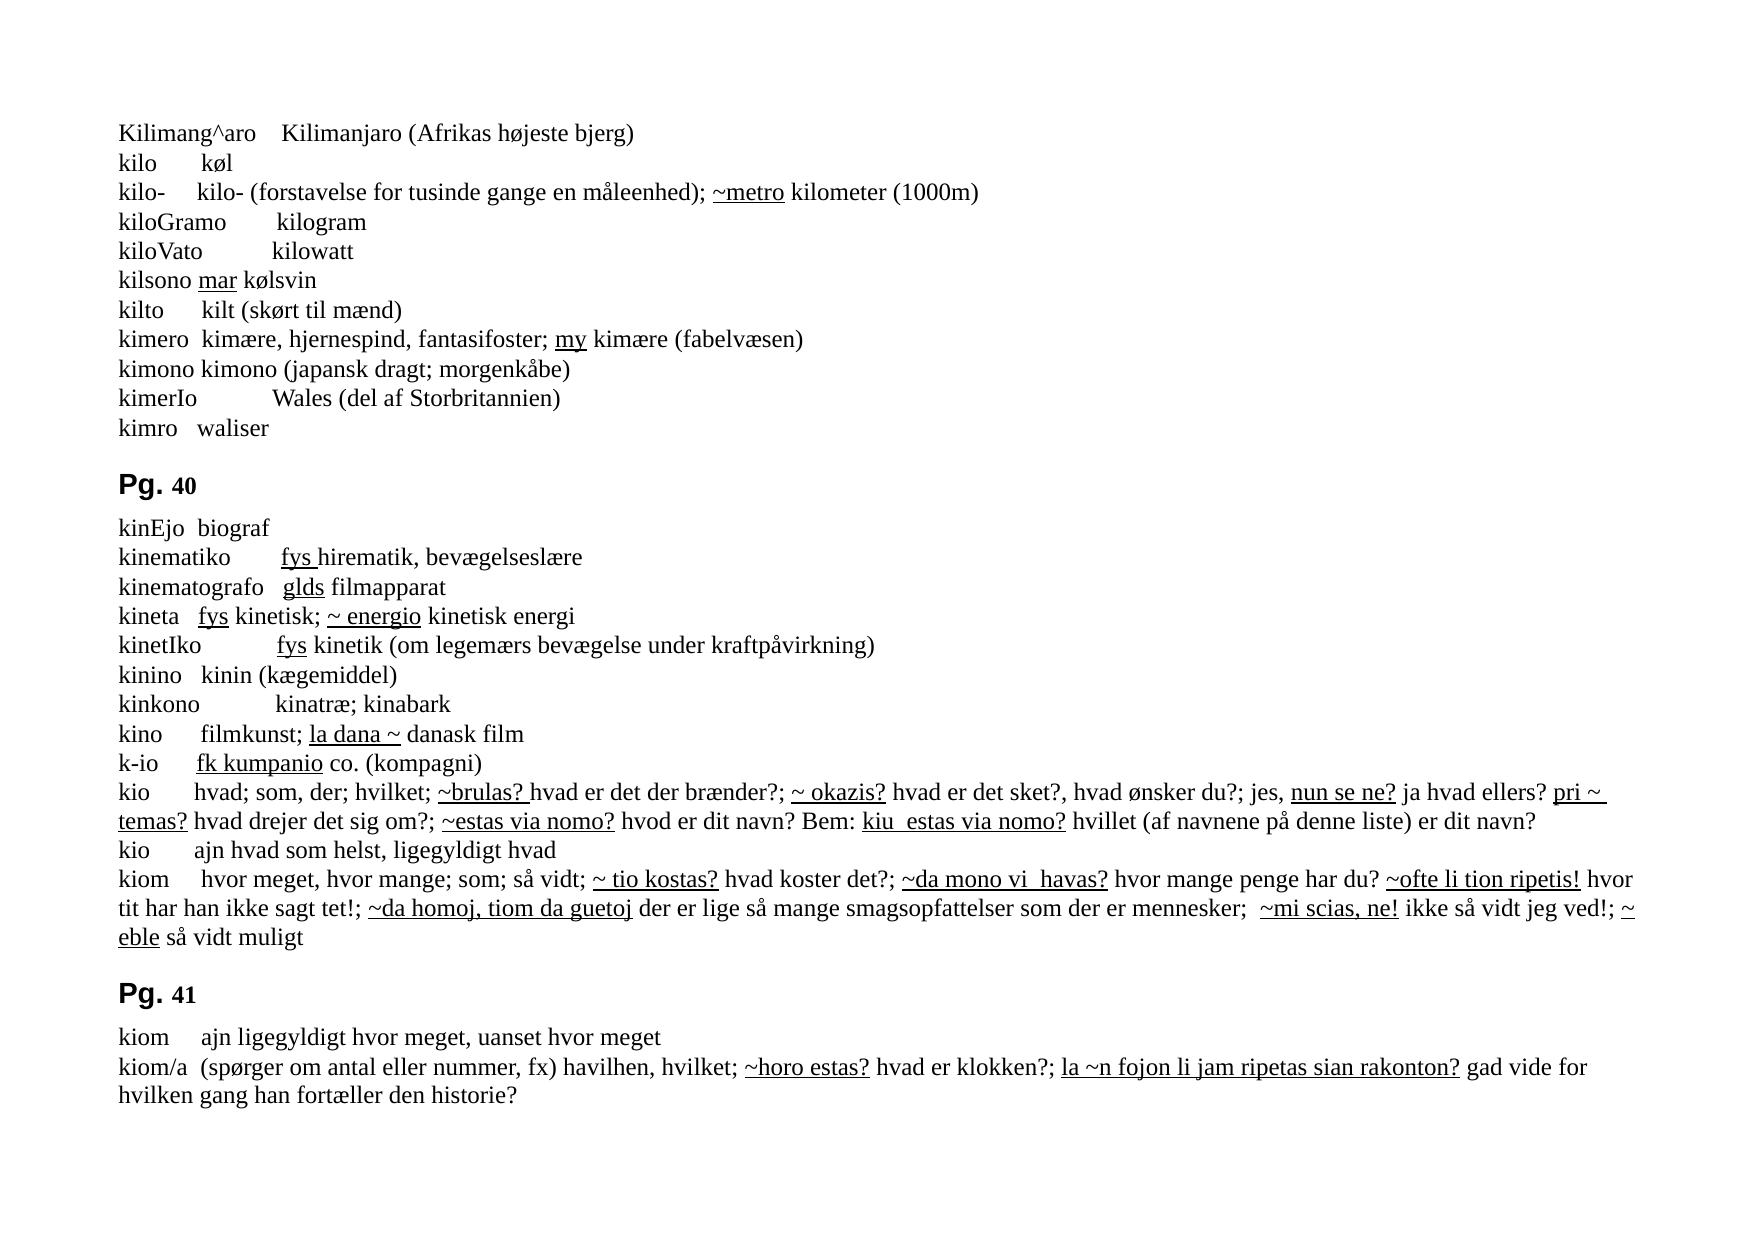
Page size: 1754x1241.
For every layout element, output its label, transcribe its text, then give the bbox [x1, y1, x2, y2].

text kinetIko fys kinetik (om legemærs bevægelse under kraftpåvirkning) [118, 631, 1636, 660]
text kinematiko fys hirematik, bevægelseslære [118, 542, 1636, 572]
text kimerIo Wales (del af Storbritannien) [118, 383, 1636, 413]
text kinEjo biograf [118, 513, 1636, 542]
text kilsono mar kølsvin [118, 266, 1636, 295]
text kimro waliser [118, 413, 1636, 442]
text kiloVato kilowatt [118, 236, 1636, 266]
text kinkono kinatræ; kinabark [118, 689, 1636, 719]
subtitle Pg. 41 [118, 976, 1636, 1010]
text kino filmkunst; la dana ~ danask film [118, 719, 1636, 748]
text kinematografo glds filmapparat [118, 572, 1636, 601]
text kilo køl [118, 148, 1636, 177]
text kineta fys kinetisk; ~ energio kinetisk energi [118, 601, 1636, 631]
text k-io fk kumpanio co. (kompagni) [118, 748, 1636, 777]
text Kilimang^aro Kilimanjaro (Afrikas højeste bjerg) [118, 118, 1636, 148]
text kinino kinin (kægemiddel) [118, 660, 1636, 689]
text kimono kimono (japansk dragt; morgenkåbe) [118, 354, 1636, 383]
text kio hvad; som, der; hvilket; ~brulas? hvad er det der brænder?; ~ okazis? hvad er det sket?, hvad ønsker du?; jes, nun se ne? ja hvad ellers? pri ~ temas? hvad drejer det sig om?; ~estas via nomo? hvod er dit navn? Bem: kiu estas via nomo? hvillet (af navnene på denne liste) er dit navn? [118, 777, 1636, 836]
text kiom hvor meget, hvor mange; som; så vidt; ~ tio kostas? hvad koster det?; ~da mono vi havas? hvor mange penge har du? ~ofte li tion ripetis! hvor tit har han ikke sagt tet!; ~da homoj, tiom da guetoj der er lige så mange smagsopfattelser som der er mennesker; ~mi scias, ne! ikke så vidt jeg ved!; ~ eble så vidt muligt [118, 864, 1636, 951]
subtitle Pg. 40 [118, 467, 1636, 500]
text kiloGramo kilogram [118, 207, 1636, 236]
text kiom ajn ligegyldigt hvor meget, uanset hvor meget [118, 1022, 1636, 1052]
text kimero kimære, hjernespind, fantasifoster; my kimære (fabelvæsen) [118, 324, 1636, 354]
text kilto kilt (skørt til mænd) [118, 295, 1636, 324]
text kiom/a (spørger om antal eller nummer, fx) havilhen, hvilket; ~horo estas? hvad er klokken?; la ~n fojon li jam ripetas sian rakonton? gad vide for hvilken gang han fortæller den historie? [118, 1052, 1636, 1110]
text kilo- kilo- (forstavelse for tusinde gange en måleenhed); ~metro kilometer (1000m) [118, 177, 1636, 207]
text kio ajn hvad som helst, ligegyldigt hvad [118, 836, 1636, 864]
